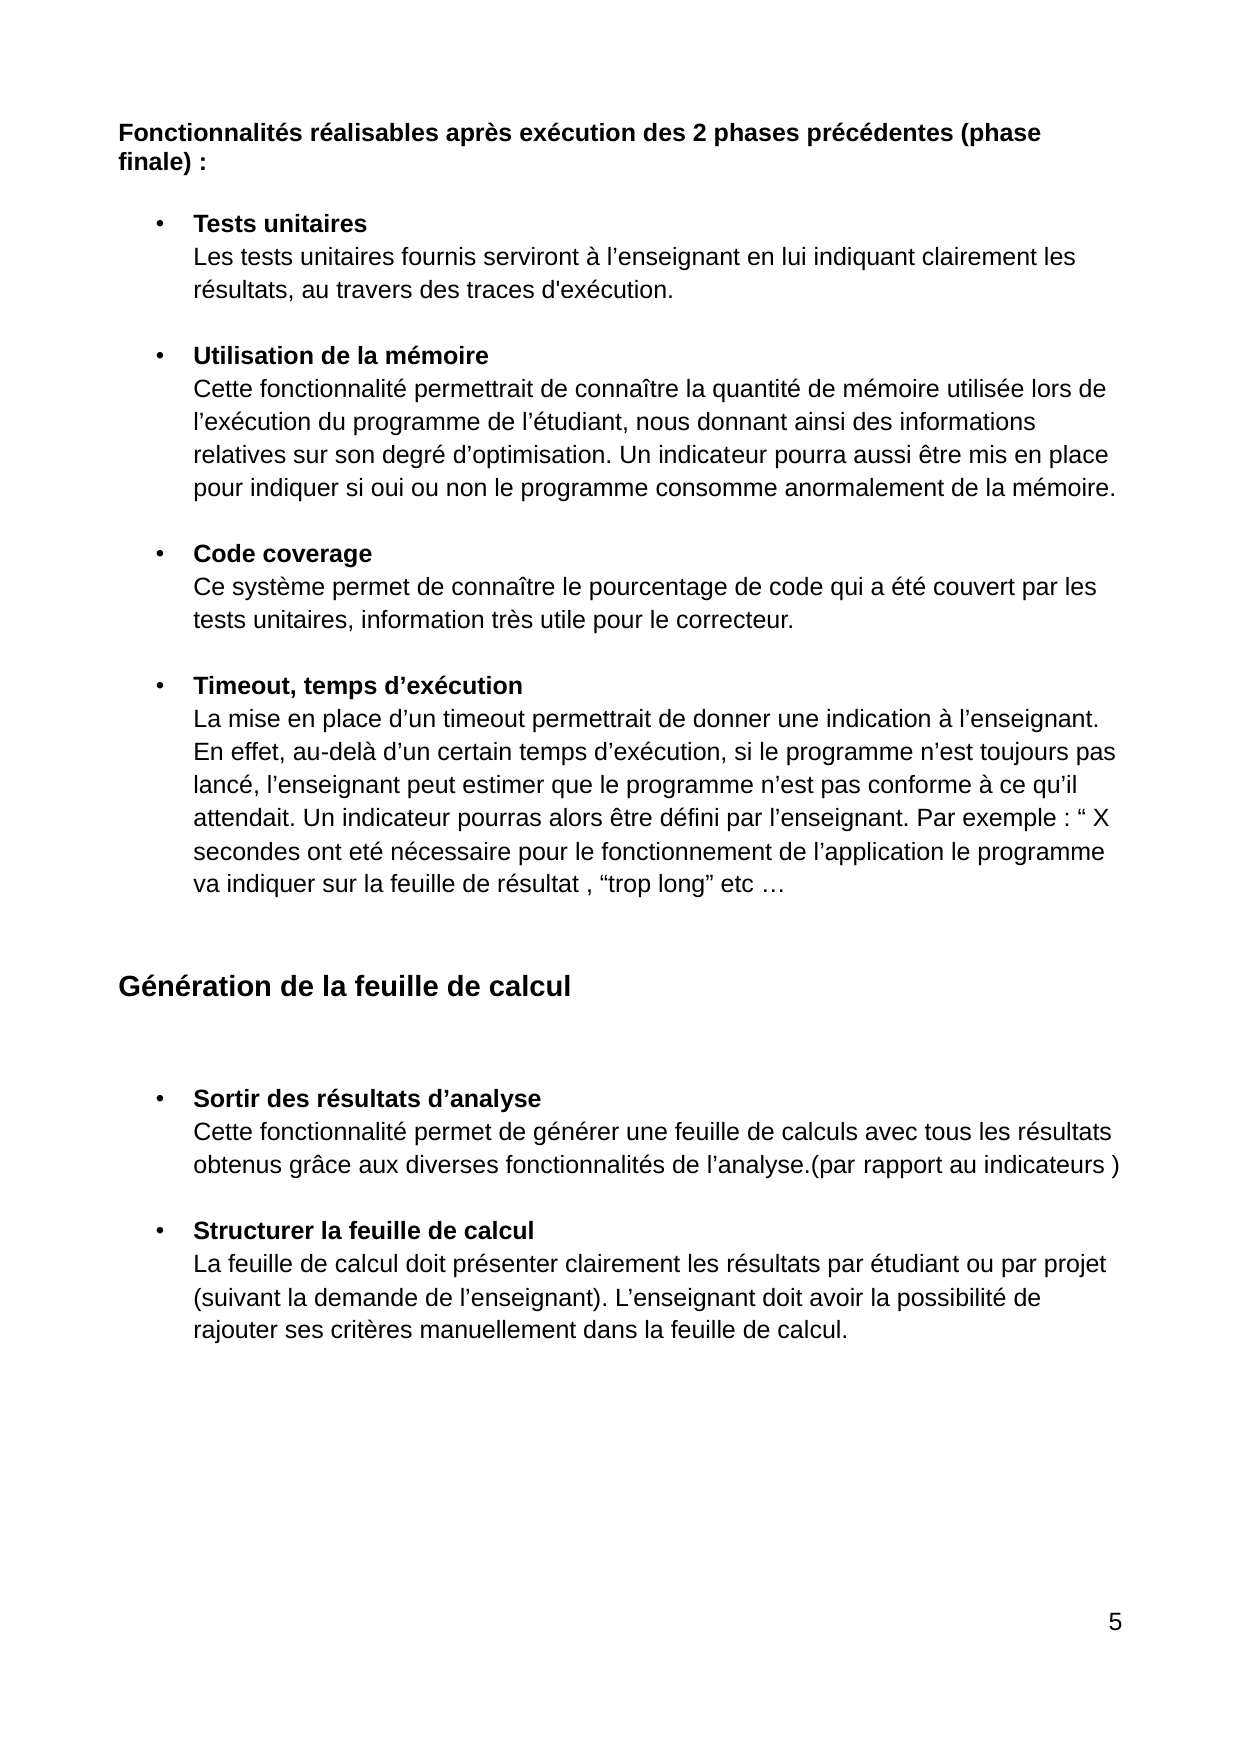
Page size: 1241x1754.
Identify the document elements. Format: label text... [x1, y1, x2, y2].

list Sortir des résultats d’analyse Cette fonctionnalité permet de générer une feuille de calculs avec tous les résultats obtenus grâce aux diverses fonctionnalités de l’analyse.(par rapport au indicateurs ) [156, 1084, 1122, 1179]
list Fonctionnalités réalisables après exécution des 2 phases précédentes (phase finale) : [118, 118, 1122, 176]
list Utilisation de la mémoire Cette fonctionnalité permettrait de connaître la quantité de mémoire utilisée lors de l’exécution du programme de l’étudiant, nous donnant ainsi des informations relatives sur son degré d’optimisation. Un indicateur pourra aussi être mis en place pour indiquer si oui ou non le programme consomme anormalement de la mémoire. [156, 341, 1122, 502]
list Structurer la feuille de calcul La feuille de calcul doit présenter clairement les résultats par étudiant ou par projet (suivant la demande de l’enseignant). L’enseignant doit avoir la possibilité de rajouter ses critères manuellement dans la feuille de calcul. [156, 1216, 1122, 1344]
list Tests unitaires Les tests unitaires fournis serviront à l’enseignant en lui indiquant clairement les résultats, au travers des traces d'exécution. [156, 209, 1122, 303]
list Code coverage Ce système permet de connaître le pourcentage de code qui a été couvert par les tests unitaires, information très utile pour le correcteur. [156, 539, 1122, 634]
list Timeout, temps d’exécution La mise en place d’un timeout permettrait de donner une indication à l’enseignant. En effet, au-delà d’un certain temps d’exécution, si le programme n’est toujours pas lancé, l’enseignant peut estimer que le programme n’est pas conforme à ce qu’il attendait. Un indicateur pourras alors être défini par l’enseignant. Par exemple : “ X secondes ont eté nécessaire pour le fonctionnement de l’application le programme va indiquer sur la feuille de résultat , “trop long” etc … [156, 671, 1122, 898]
text Génération de la feuille de calcul [118, 968, 1122, 1002]
